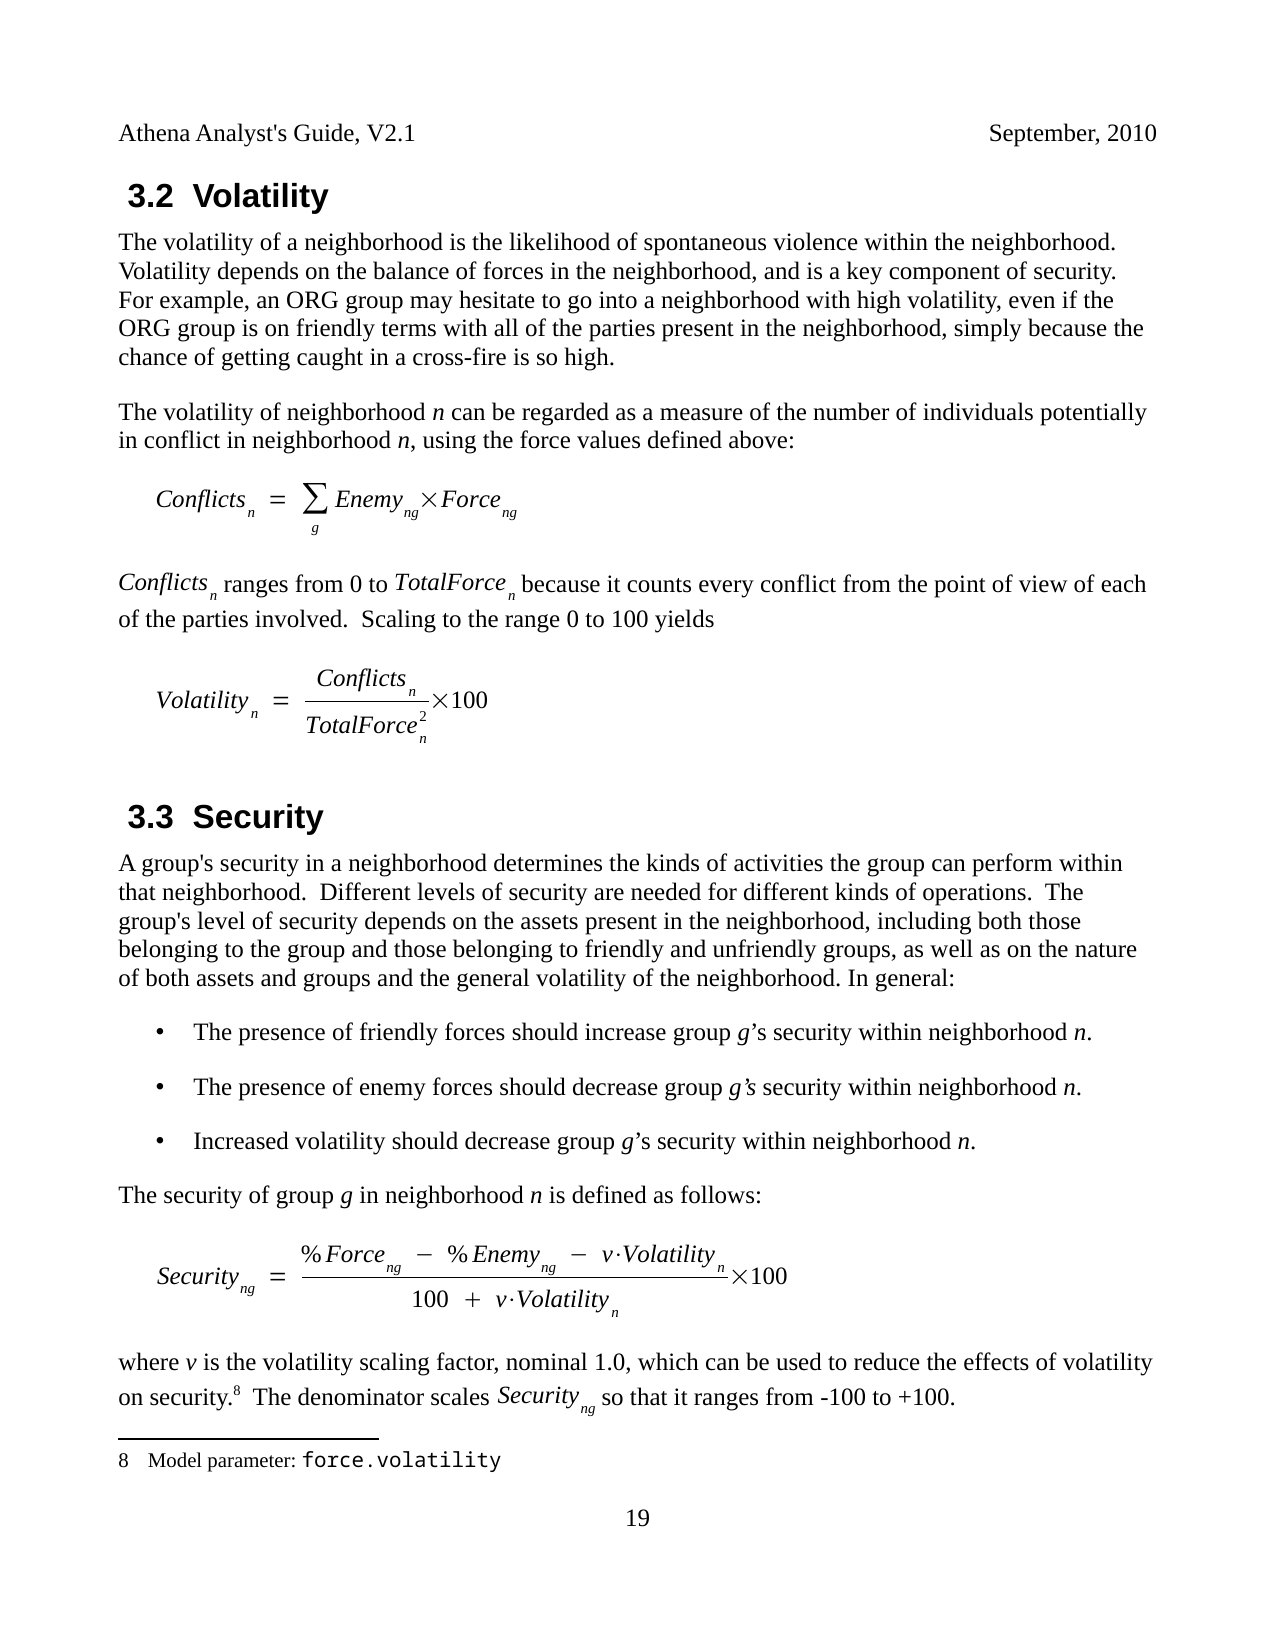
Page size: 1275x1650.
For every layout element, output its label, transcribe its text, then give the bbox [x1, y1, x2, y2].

text Model parameter: force.volatility [118, 1445, 1157, 1474]
subtitle Volatility [118, 176, 1157, 215]
text where v is the volatility scaling factor, nominal 1.0, which can be used to reduce the effects of volatility on security. The denominator scales so that it ranges from -100 to +100. [118, 1347, 1157, 1417]
text The security of group g in neighborhood n is defined as follows: [118, 1180, 1157, 1209]
list The presence of friendly forces should increase group g’s security within neighborhood n. [156, 1017, 1157, 1046]
list Increased volatility should decrease group g’s security within neighborhood n. [156, 1126, 1157, 1155]
text A group's security in a neighborhood determines the kinds of activities the group can perform within that neighborhood. Different levels of security are needed for different kinds of operations. The group's level of security depends on the assets present in the neighborhood, including both those belonging to the group and those belonging to friendly and unfriendly groups, as well as on the nature of both assets and groups and the general volatility of the neighborhood. In general: [118, 848, 1157, 992]
subtitle Security [118, 797, 1157, 836]
text The volatility of neighborhood n can be regarded as a measure of the number of individuals potentially in conflict in neighborhood n, using the force values defined above: [118, 397, 1157, 454]
text The volatility of a neighborhood is the likelihood of spontaneous violence within the neighborhood. Volatility depends on the balance of forces in the neighborhood, and is a key component of security. For example, an ORG group may hesitate to go into a neighborhood with high volatility, even if the ORG group is on friendly terms with all of the parties present in the neighborhood, simply because the chance of getting caught in a cross-fire is so high. [118, 227, 1157, 371]
text ranges from 0 to because it counts every conflict from the point of view of each of the parties involved. Scaling to the range 0 to 100 yields [118, 563, 1157, 633]
list The presence of enemy forces should decrease group g’s security within neighborhood n. [156, 1072, 1157, 1101]
